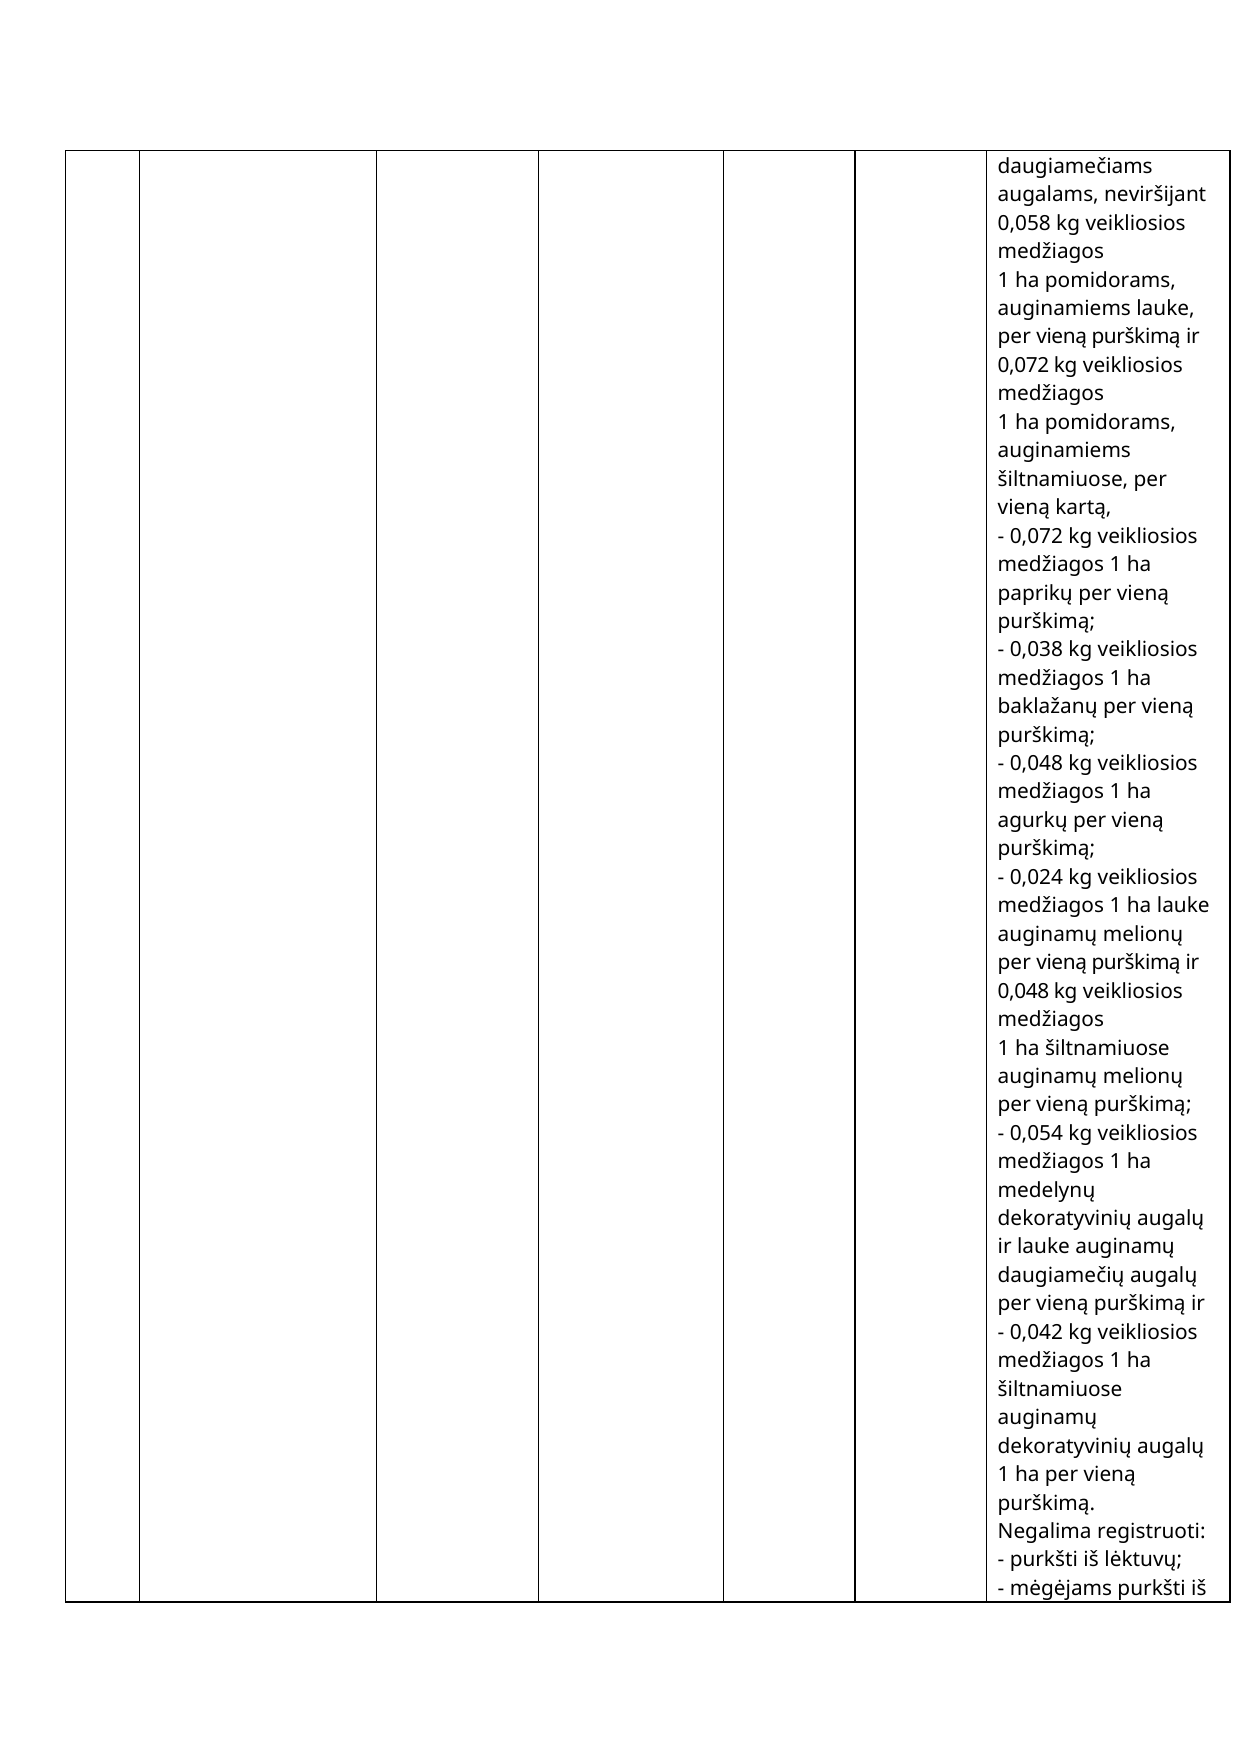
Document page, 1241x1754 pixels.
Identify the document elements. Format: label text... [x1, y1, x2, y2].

table_cell [66, 151, 139, 1601]
table_cell [377, 151, 538, 1601]
table_cell [539, 151, 723, 1601]
table_cell daugiamečiams augalams, neviršijant 0,058 kg veikliosios medžiagos 1 ha pomidorams, auginamiems lauke, per vieną purškimą ir 0,072 kg veikliosios medžiagos 1 ha pomidorams, auginamiems šiltnamiuo­se, per vieną kartą, - 0,072 kg veikliosios medžiagos 1 ha paprikų per vieną purškimą; - 0,038 kg veikliosios medžiagos 1 ha baklažanų per vieną purškimą; - 0,048 kg veikliosios medžiagos 1 ha agurkų per vieną purškimą; - 0,024 kg veikliosios medžiagos 1 ha lauke auginamų melionų per vieną purškimą ir 0,048 kg veikliosios medžiagos 1 ha šiltnamiuose auginamų melionų per vieną purškimą; - 0,054 kg veikliosios medžiagos 1 ha medelynų dekoratyvinių augalų ir lauke auginamų daugiamečių augalų per vieną purškimą ir - 0,042 kg veikliosios medžiagos 1 ha šiltnamiuose auginamų dekoratyvinių augalų 1 ha per vieną purškimą. Negalima registruoti: - purkšti iš lėktuvų; - mėgėjams purkšti iš [987, 151, 1229, 1601]
table_cell [856, 151, 986, 1601]
table_cell [724, 151, 854, 1601]
table_cell [140, 151, 376, 1601]
